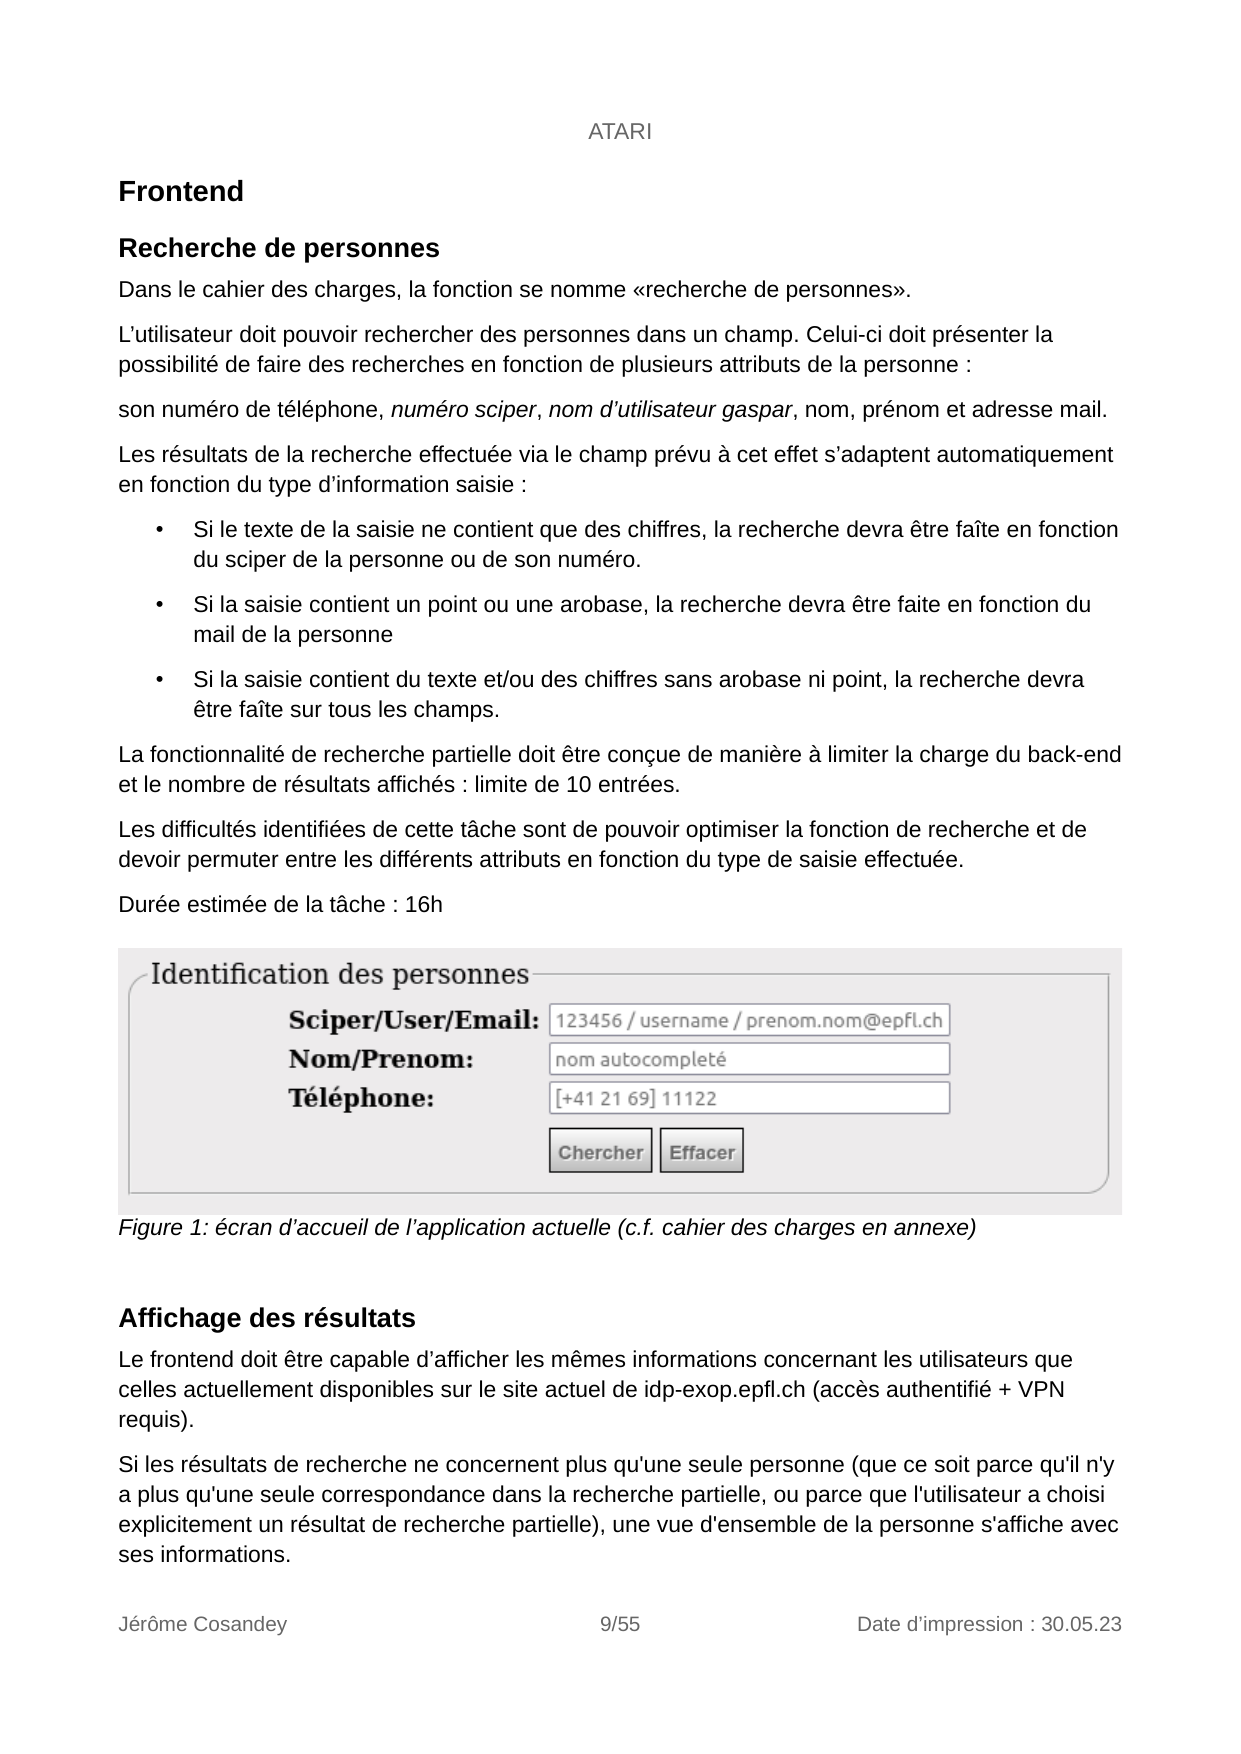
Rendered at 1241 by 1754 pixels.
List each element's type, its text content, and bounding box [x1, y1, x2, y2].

picture [118, 948, 1123, 1215]
text Les difficultés identifiées de cette tâche sont de pouvoir optimiser la fonction de recherche et de devoir permuter entre les différents attributs en fonction du type de saisie effectuée. [118, 816, 1122, 872]
text La fonctionnalité de recherche partielle doit être conçue de manière à limiter la charge du back-end et le nombre de résultats affichés : limite de 10 entrées. [118, 741, 1122, 797]
subtitle Recherche de personnes [118, 232, 1122, 264]
text Dans le cahier des charges, la fonction se nomme «recherche de personnes». [118, 276, 1122, 303]
text L’utilisateur doit pouvoir rechercher des personnes dans un champ. Celui-ci doit présenter la possibilité de faire des recherches en fonction de plusieurs attributs de la personne : [118, 321, 1122, 378]
text Figure 1: écran d’accueil de l’application actuelle (c.f. cahier des charges en annexe) [118, 1215, 1122, 1241]
text Durée estimée de la tâche : 16h [118, 891, 1122, 917]
list Si la saisie contient du texte et/ou des chiffres sans arobase ni point, la recherche devra être faîte sur tous les champs. [156, 666, 1122, 722]
text Si les résultats de recherche ne concernent plus qu'une seule personne (que ce soit parce qu'il n'y a plus qu'une seule correspondance dans la recherche partielle, ou parce que l'utilisateur a choisi explicitement un résultat de recherche partielle), une vue d'ensemble de la personne s'affiche avec ses informations. [118, 1451, 1122, 1568]
text Le frontend doit être capable d’afficher les mêmes informations concernant les utilisateurs que celles actuellement disponibles sur le site actuel de idp-exop.epfl.ch (accès authentifié + VPN requis). [118, 1346, 1122, 1432]
text Les résultats de la recherche effectuée via le champ prévu à cet effet s’adaptent automatiquement en fonction du type d’information saisie : [118, 441, 1122, 497]
text son numéro de téléphone, numéro sciper, nom d’utilisateur gaspar, nom, prénom et adresse mail. [118, 396, 1122, 422]
list Si la saisie contient un point ou une arobase, la recherche devra être faite en fonction du mail de la personne [156, 591, 1122, 647]
list Si le texte de la saisie ne contient que des chiffres, la recherche devra être faîte en fonction du sciper de la personne ou de son numéro. [156, 516, 1122, 572]
subtitle Frontend [118, 174, 1122, 207]
subtitle Affichage des résultats [118, 1302, 1122, 1333]
